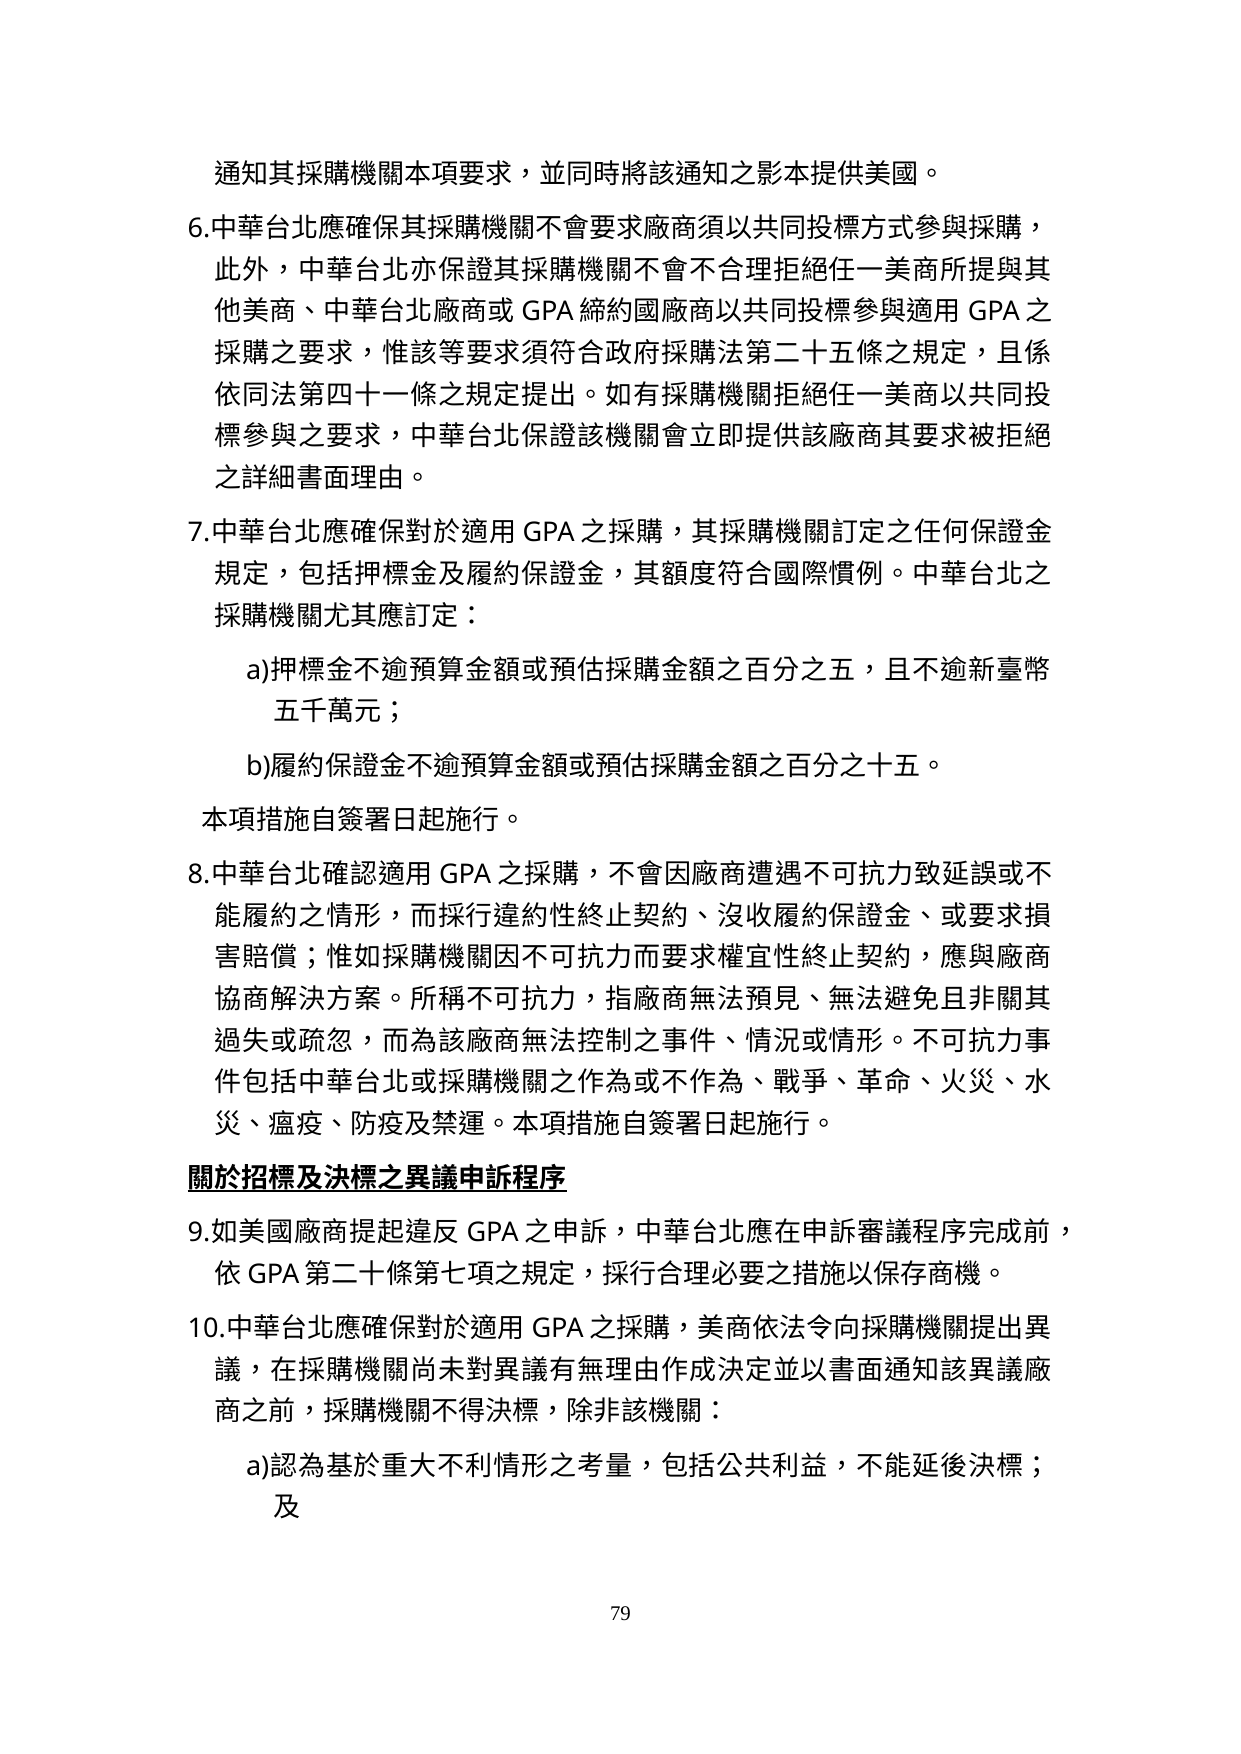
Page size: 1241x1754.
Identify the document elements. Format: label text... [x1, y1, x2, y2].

text 關於招標及決標之異議申訴程序 [187, 1154, 1053, 1196]
text a)認為基於重大不利情形之考量，包括公共利益，不能延後決標；及 [246, 1442, 1053, 1525]
text 8.中華台北確認適用GPA之採購，不會因廠商遭遇不可抗力致延誤或不能履約之情形，而採行違約性終止契約、沒收履約保證金、或要求損害賠償；惟如採購機關因不可抗力而要求權宜性終止契約，應與廠商協商解決方案。所稱不可抗力，指廠商無法預見、無法避免且非關其過失或疏忽，而為該廠商無法控制之事件、情況或情形。不可抗力事件包括中華台北或採購機關之作為或不作為、戰爭、革命、火災、水災、瘟疫、防疫及禁運。本項措施自簽署日起施行。 [187, 850, 1053, 1142]
text 10.中華台北應確保對於適用GPA之採購，美商依法令向採購機關提出異議，在採購機關尚未對異議有無理由作成決定並以書面通知該異議廠商之前，採購機關不得決標，除非該機關： [187, 1304, 1053, 1429]
text b)履約保證金不逾預算金額或預估採購金額之百分之十五。 [246, 742, 1053, 783]
text 本項措施自簽署日起施行。 [187, 796, 1053, 837]
text 通知其採購機關本項要求，並同時將該通知之影本提供美國。 [187, 150, 1053, 192]
text 6.中華台北應確保其採購機關不會要求廠商須以共同投標方式參與採購，此外，中華台北亦保證其採購機關不會不合理拒絕任一美商所提與其他美商、中華台北廠商或GPA締約國廠商以共同投標參與適用GPA之採購之要求，惟該等要求須符合政府採購法第二十五條之規定，且係依同法第四十一條之規定提出。如有採購機關拒絕任一美商以共同投標參與之要求，中華台北保證該機關會立即提供該廠商其要求被拒絕之詳細書面理由。 [187, 204, 1053, 496]
text 7.中華台北應確保對於適用GPA之採購，其採購機關訂定之任何保證金規定，包括押標金及履約保證金，其額度符合國際慣例。中華台北之採購機關尤其應訂定： [187, 508, 1053, 633]
text a)押標金不逾預算金額或預估採購金額之百分之五，且不逾新臺幣五千萬元； [246, 646, 1053, 729]
text 9.如美國廠商提起違反GPA之申訴，中華台北應在申訴審議程序完成前，依GPA第二十條第七項之規定，採行合理必要之措施以保存商機。 [187, 1208, 1053, 1292]
